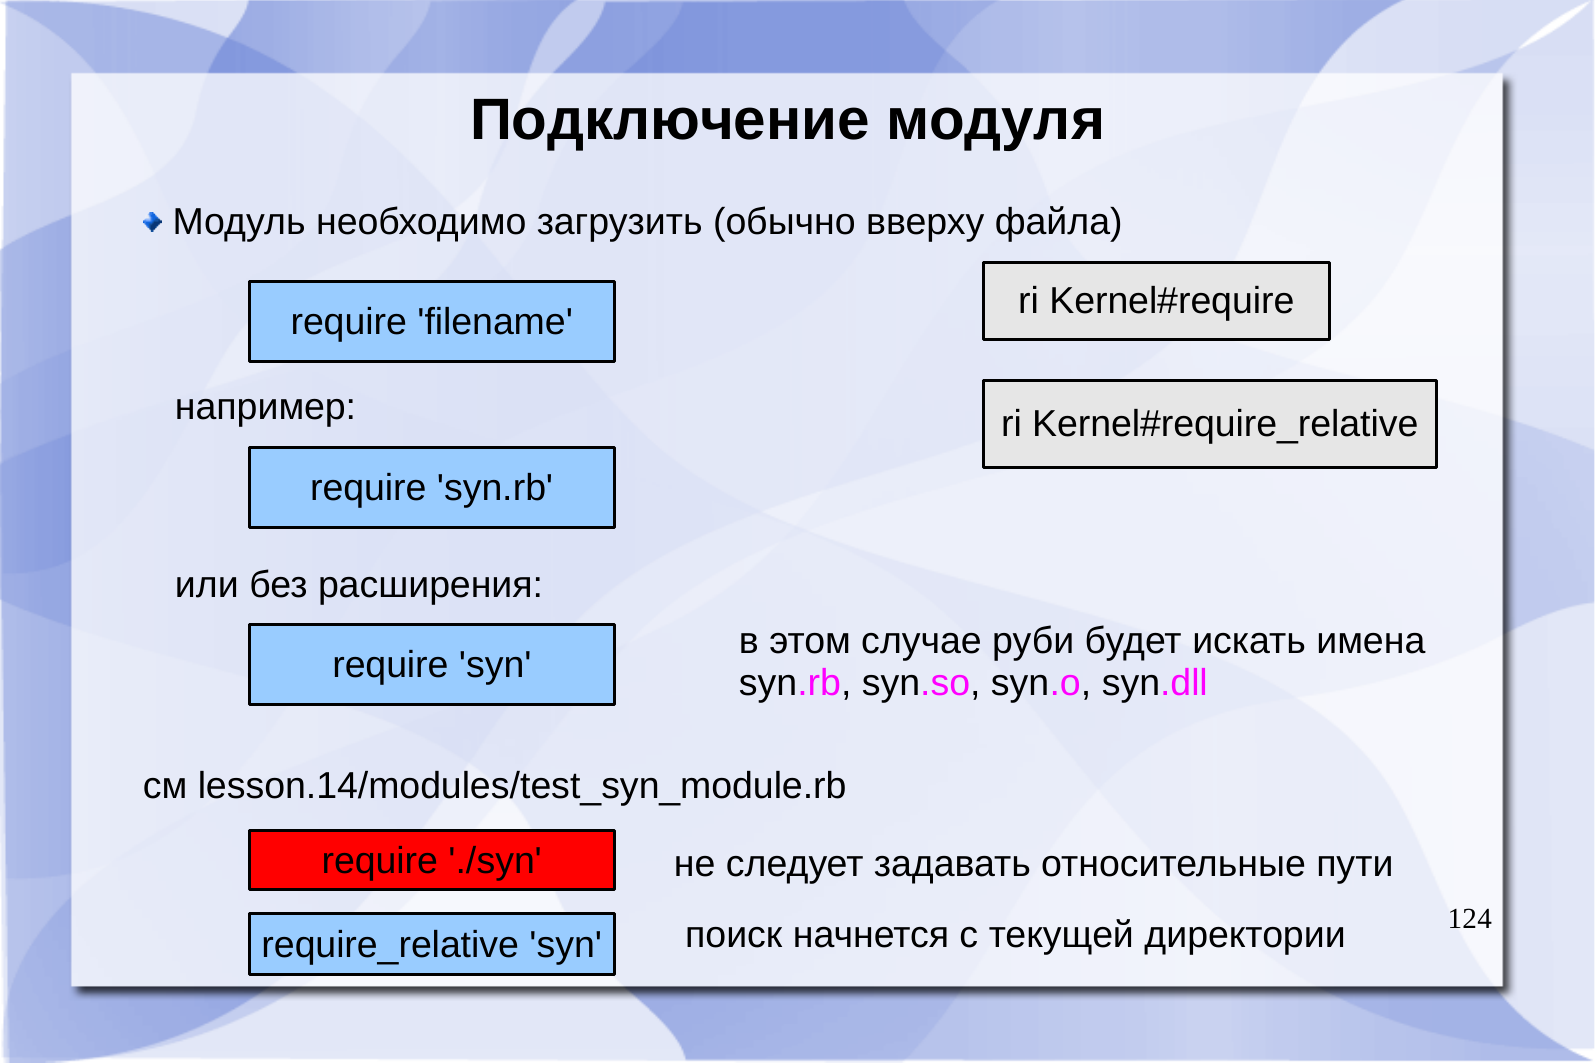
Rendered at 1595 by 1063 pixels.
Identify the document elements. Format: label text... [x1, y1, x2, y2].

text_box поиск начнется с текущей директории [670, 906, 1362, 964]
text_box require 'syn' [249, 624, 615, 705]
text_box ri Kernel#require [983, 262, 1330, 340]
title Подключение модуля [75, 75, 1501, 164]
picture [0, 0, 1595, 1063]
text_box или без расширения: [160, 555, 559, 613]
text_box Модуль необходимо загрузить (обычно вверху файла) [128, 193, 1138, 251]
text_box не следует задавать относительные пути [659, 834, 1409, 892]
text_box в этом случае руби будет искать имена syn.rb, syn.so, syn.o, syn.dll [724, 612, 1441, 712]
text_box require_relative 'syn' [249, 913, 615, 975]
text_box см lesson.14/modules/test_syn_module.rb [128, 757, 862, 815]
text_box require './syn' [249, 830, 615, 890]
text_box require 'filename' [249, 281, 615, 362]
text_box ri Kernel#require_relative [983, 380, 1437, 468]
text_box например: [160, 378, 372, 436]
text_box require 'syn.rb' [249, 447, 615, 528]
